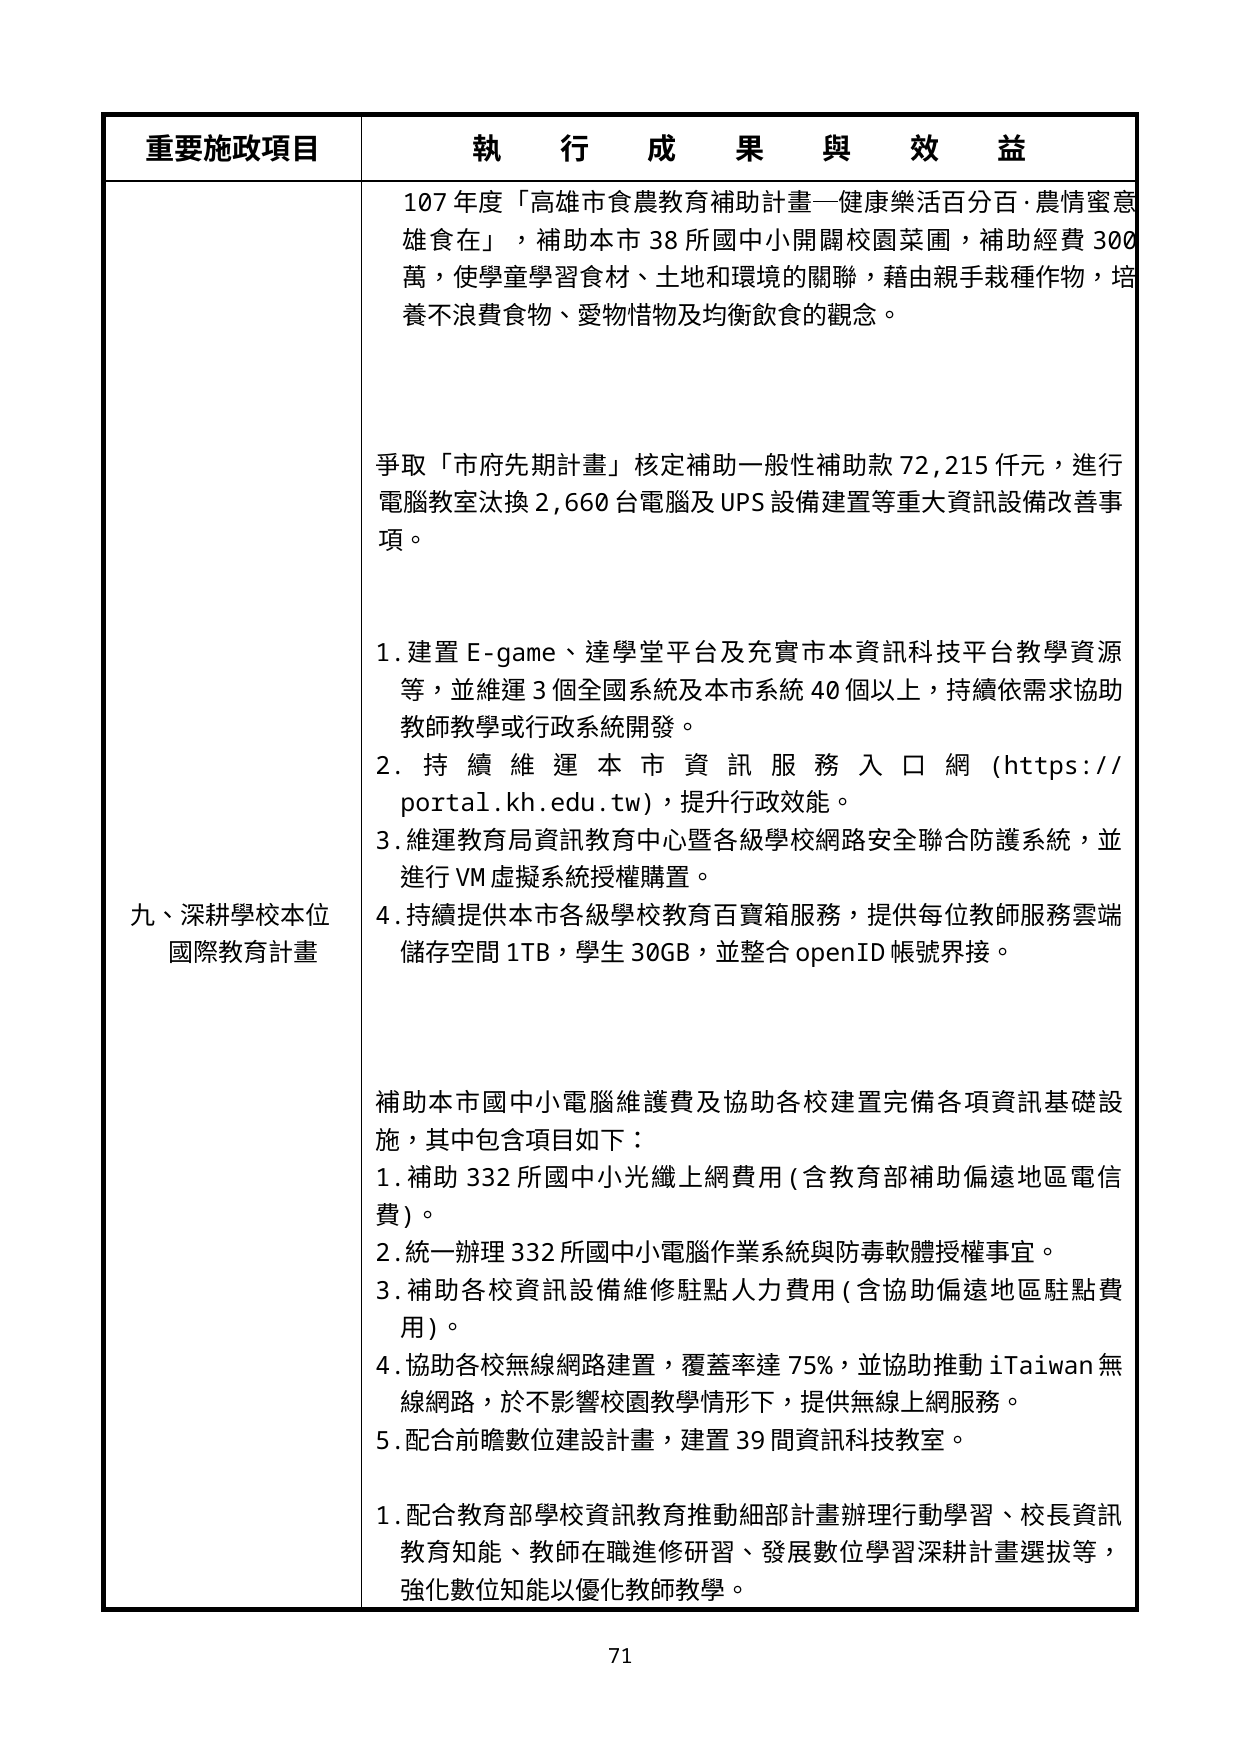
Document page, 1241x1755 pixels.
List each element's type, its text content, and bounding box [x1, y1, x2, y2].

table_header 執 行 成 果 與 效 益 [362, 117, 1135, 180]
table_header 重要施政項目 [106, 117, 361, 180]
table_cell 107年度「高雄市食農教育補助計畫─健康樂活百分百·農情蜜意雄食在」，補助本市38所國中小開闢校園菜圃，補助經費300萬，使學童學習食材、土地和環境的關聯，藉由親手栽種作物，培養不浪費食物、愛物惜物及均衡飲食的觀念。 爭取「市府先期計畫」核定補助一般性補助款72,215仟元，進行電腦教室汰換2,660台電腦及UPS設備建置等重大資訊設備改善事項。 1.建置E-game、達學堂平台及充實市本資訊科技平台教學資源等，並維運3個全國系統及本市系統40個以上，持續依需求協助教師教學或行政系統開發。 2.持續維運本市資訊服務入口網(https://portal.kh.edu.tw)，提升行政效能。 3.維運教育局資訊教育中心暨各級學校網路安全聯合防護系統，並進行VM虛擬系統授權購置。 4.持續提供本市各級學校教育百寶箱服務，提供每位教師服務雲端儲存空間1TB，學生30GB，並整合openID帳號界接。 補助本市國中小電腦維護費及協助各校建置完備各項資訊基礎設施，其中包含項目如下： 1.補助332所國中小光纖上網費用(含教育部補助偏遠地區電信費)。 2.統一辦理332所國中小電腦作業系統與防毒軟體授權事宜。 3.補助各校資訊設備維修駐點人力費用(含協助偏遠地區駐點費用)。 4.協助各校無線網路建置，覆蓋率達75%，並協助推動iTaiwan無線網路，於不影響校園教學情形下，提供無線上網服務。 5.配合前瞻數位建設計畫，建置39間資訊科技教室。 1.配合教育部學校資訊教育推動細部計畫辦理行動學習、校長資訊教育知能、教師在職進修研習、發展數位學習深耕計畫選拔等，強化數位知能以優化教師教學。 [362, 182, 1135, 1607]
table_cell 九、深耕學校本位國際教育計畫 [106, 182, 361, 1607]
